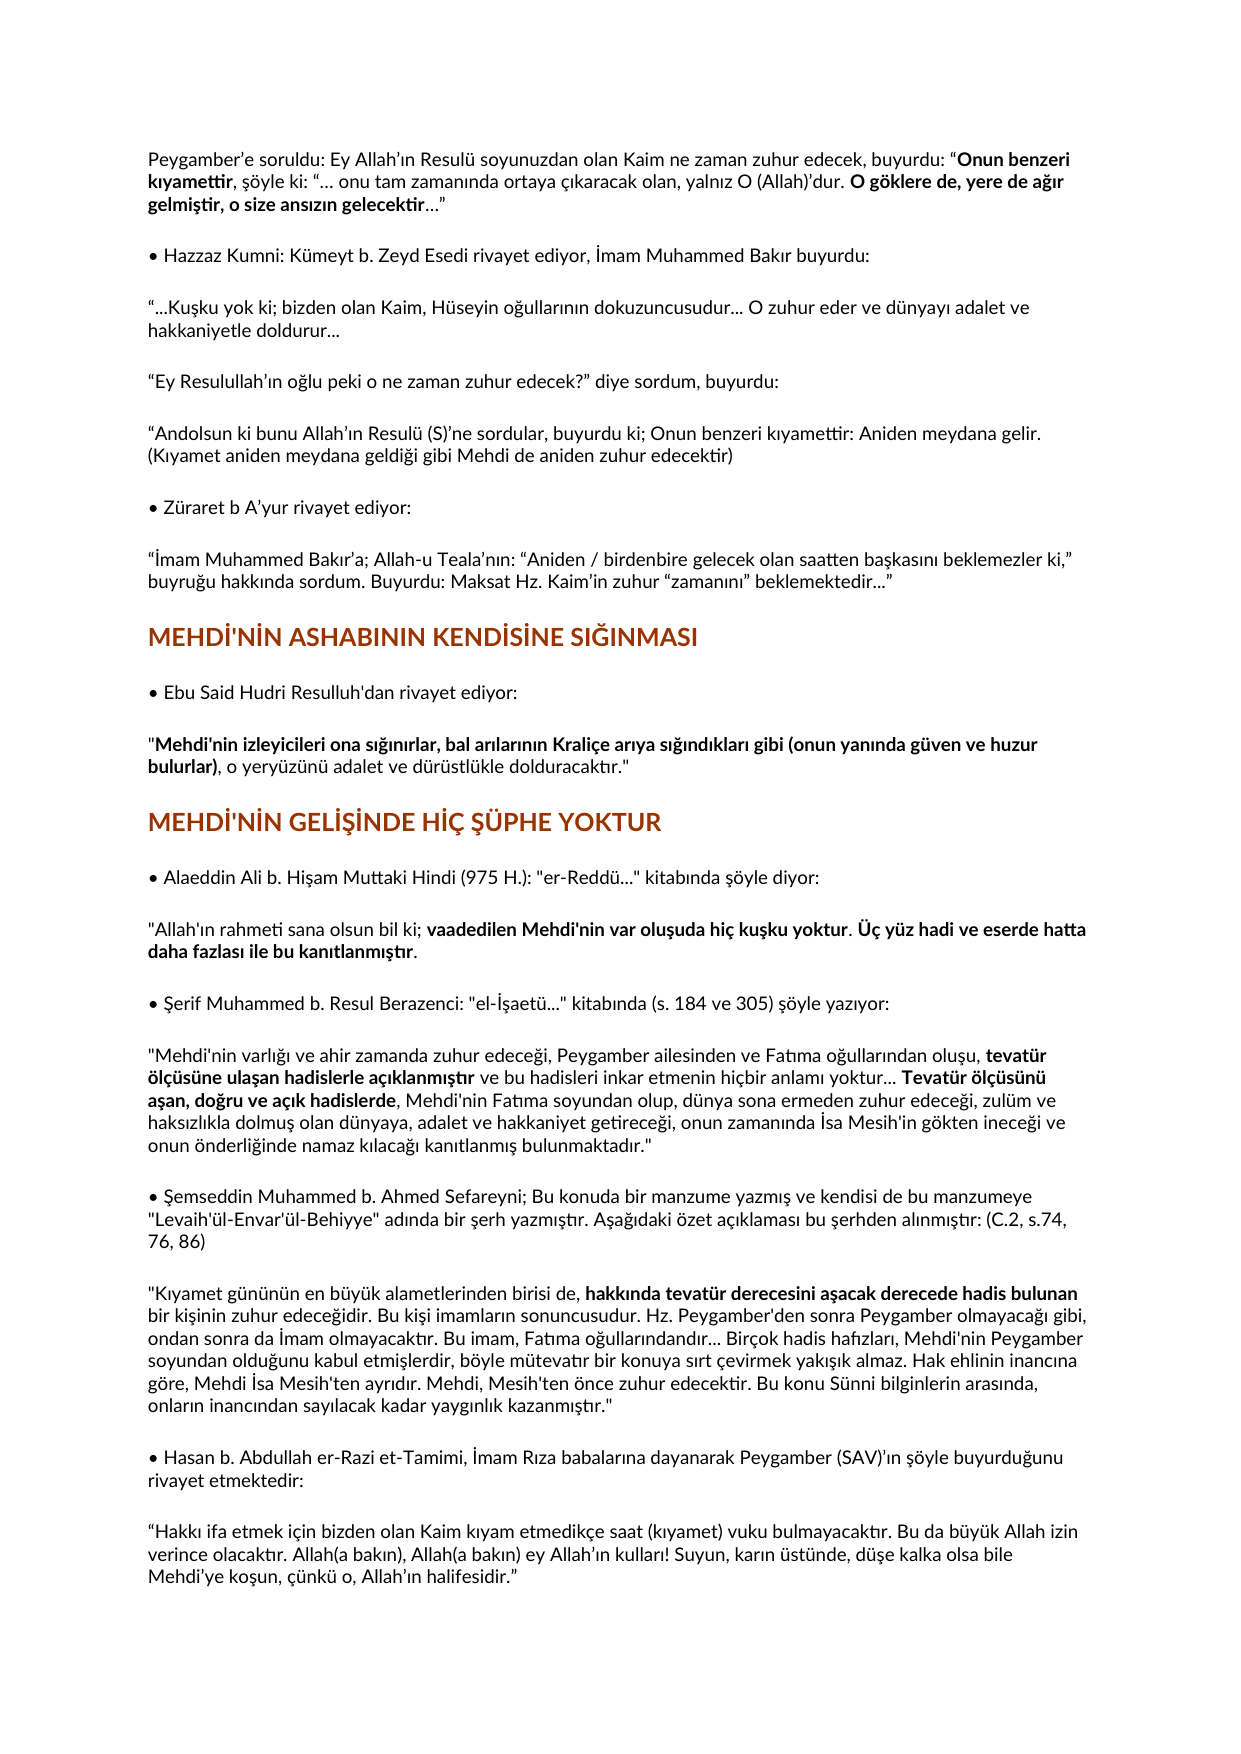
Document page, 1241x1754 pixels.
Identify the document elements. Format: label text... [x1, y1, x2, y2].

text "Mehdi'nin varlığı ve ahir zamanda zuhur edeceği, Peygamber ailesinden ve Fatıma oğullarından oluşu, tevatür ölçüsüne ulaşan hadislerle açıklanmıştır ve bu hadisleri inkar etmenin hiçbir anlamı yoktur... Tevatür ölçüsünü aşan, doğru ve açık hadislerde, Mehdi'nin Fatıma soyundan olup, dünya sona ermeden zuhur edeceği, zulüm ve haksızlıkla dolmuş olan dünyaya, adalet ve hakkaniyet getireceği, onun zamanında İsa Mesih'in gökten ineceği ve onun önderliğinde namaz kılacağı kanıtlanmış bulunmaktadır." [148, 1043, 1093, 1156]
text • Hazzaz Kumni: Kümeyt b. Zeyd Esedi rivayet ediyor, İmam Muhammed Bakır buyurdu: [148, 244, 1093, 267]
text “İmam Muhammed Bakır’a; Allah-u Teala’nın: “Aniden / birdenbire gelecek olan saatten başkasını beklemezler ki,” buyruğu hakkında sordum. Buyurdu: Maksat Hz. Kaim’in zuhur “zamanını” beklemektedir...” [148, 548, 1093, 593]
text • Ebu Said Hudri Resulluh'dan rivayet ediyor: [148, 681, 1093, 703]
text MEHDİ'NİN GELİŞİNDE HİÇ ŞÜPHE YOKTUR [148, 807, 1093, 837]
text “Andolsun ki bunu Allah’ın Resulü (S)’ne sordular, buyurdu ki; Onun benzeri kıyamettir: Aniden meydana gelir. (Kıyamet aniden meydana geldiği gibi Mehdi de aniden zuhur edecektir) [148, 422, 1093, 467]
text “...Kuşku yok ki; bizden olan Kaim, Hüseyin oğullarının dokuzuncusudur... O zuhur eder ve dünyayı adalet ve hakkaniyetle doldurur... [148, 296, 1093, 341]
text “Ey Resulullah’ın oğlu peki o ne zaman zuhur edecek?” diye sordum, buyurdu: [148, 370, 1093, 393]
text • Alaeddin Ali b. Hişam Muttaki Hindi (975 H.): "er-Reddü..." kitabında şöyle diyor: [148, 866, 1093, 888]
text Peygamber’e soruldu: Ey Allah’ın Resulü soyunuzdan olan Kaim ne zaman zuhur edecek, buyurdu: “Onun benzeri kıyamettir, şöyle ki: “… onu tam zamanında ortaya çıkaracak olan, yalnız O (Allah)’dur. O göklere de, yere de ağır gelmiştir, o size ansızın gelecektir…” [148, 148, 1093, 215]
text • Hasan b. Abdullah er-Razi et-Tamimi, İmam Rıza babalarına dayanarak Peygamber (SAV)’ın şöyle buyurduğunu rivayet etmektedir: [148, 1446, 1093, 1491]
text "Mehdi'nin izleyicileri ona sığınırlar, bal arılarının Kraliçe arıya sığındıkları gibi (onun yanında güven ve huzur bulurlar), o yeryüzünü adalet ve dürüstlükle dolduracaktır." [148, 733, 1093, 778]
text “Hakkı ifa etmek için bizden olan Kaim kıyam etmedikçe saat (kıyamet) vuku bulmayacaktır. Bu da büyük Allah izin verince olacaktır. Allah(a bakın), Allah(a bakın) ey Allah’ın kulları! Suyun, karın üstünde, düşe kalka olsa bile Mehdi’ye koşun, çünkü o, Allah’ın halifesidir.” [148, 1520, 1093, 1588]
text "Kıyamet gününün en büyük alametlerinden birisi de, hakkında tevatür derecesini aşacak derecede hadis bulunan bir kişinin zuhur edeceğidir. Bu kişi imamların sonuncusudur. Hz. Peygamber'den sonra Peygamber olmayacağı gibi, ondan sonra da İmam olmayacaktır. Bu imam, Fatıma oğullarındandır... Birçok hadis hafızları, Mehdi'nin Peygamber soyundan olduğunu kabul etmişlerdir, böyle mütevatır bir konuya sırt çevirmek yakışık almaz. Hak ehlinin inancına göre, Mehdi İsa Mesih'ten ayrıdır. Mehdi, Mesih'ten önce zuhur edecektir. Bu konu Sünni bilginlerin arasında, onların inancından sayılacak kadar yaygınlık kazanmıştır." [148, 1282, 1093, 1417]
text "Allah'ın rahmeti sana olsun bil ki; vaadedilen Mehdi'nin var oluşuda hiç kuşku yoktur. Üç yüz hadi ve eserde hatta daha fazlası ile bu kanıtlanmıştır. [148, 918, 1093, 963]
text • Züraret b A’yur rivayet ediyor: [148, 496, 1093, 518]
text • Şemseddin Muhammed b. Ahmed Sefareyni; Bu konuda bir manzume yazmış ve kendisi de bu manzumeye "Levaih'ül-Envar'ül-Behiyye" adında bir şerh yazmıştır. Aşağıdaki özet açıklaması bu şerhden alınmıştır: (C.2, s.74, 76, 86) [148, 1185, 1093, 1253]
text • Şerif Muhammed b. Resul Berazenci: "el-İşaetü..." kitabında (s. 184 ve 305) şöyle yazıyor: [148, 992, 1093, 1014]
text MEHDİ'NİN ASHABININ KENDİSİNE SIĞINMASI [148, 622, 1093, 652]
